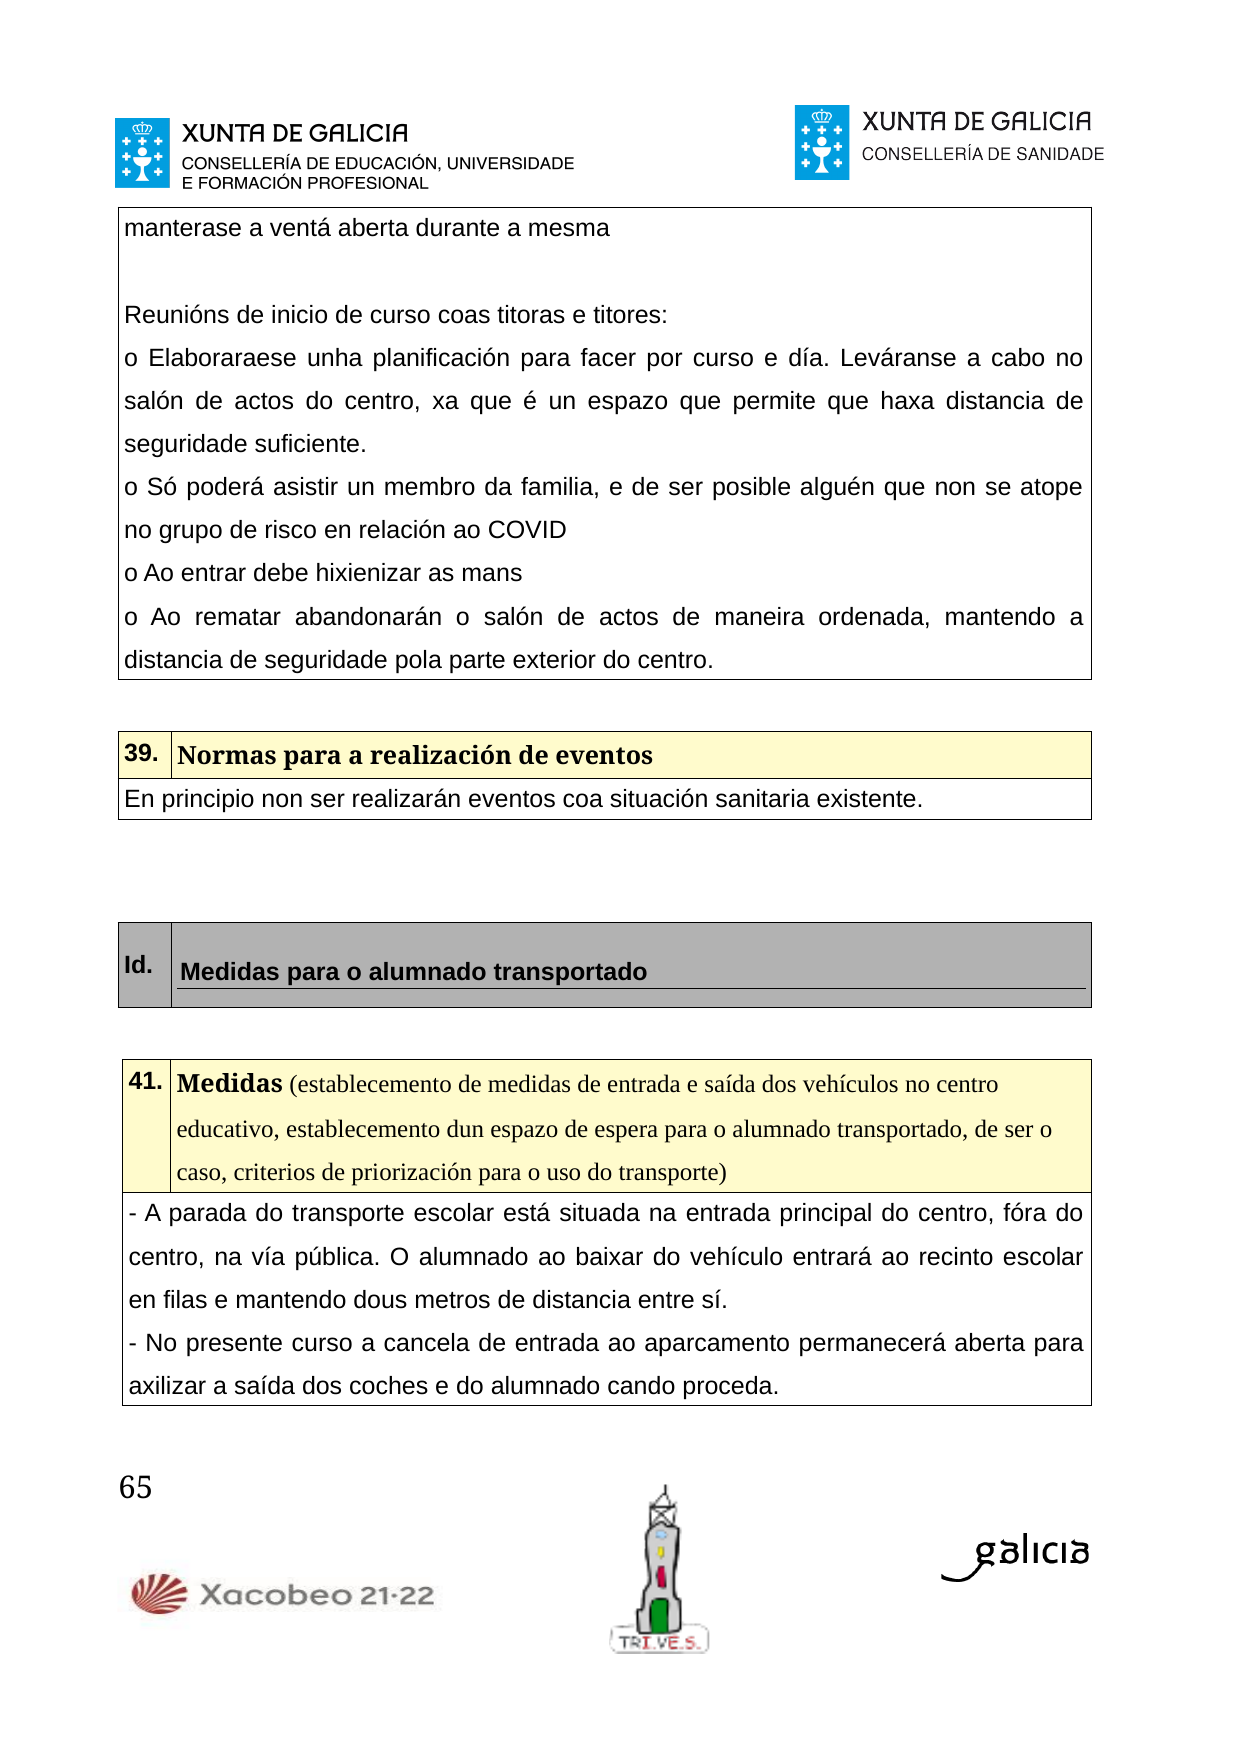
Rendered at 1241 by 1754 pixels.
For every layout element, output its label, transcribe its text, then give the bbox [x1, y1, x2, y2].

table_header Normas para a realización de eventos [172, 732, 1091, 778]
picture [834, 143, 841, 150]
picture [155, 153, 162, 160]
picture [818, 137, 826, 145]
picture [115, 118, 574, 189]
table_header 39. [119, 732, 171, 778]
picture [834, 126, 841, 134]
picture [155, 168, 162, 175]
picture [155, 138, 162, 144]
table_header 41. [123, 1060, 170, 1192]
table_cell En principio non ser realizarán eventos coa situación sanitaria existente. [119, 779, 1091, 819]
picture [123, 138, 130, 145]
picture [123, 153, 130, 160]
picture [123, 168, 130, 175]
picture [139, 138, 146, 145]
picture [834, 159, 841, 167]
picture [850, 105, 1104, 180]
picture [139, 148, 146, 155]
picture [117, 1508, 449, 1679]
picture [802, 159, 809, 167]
picture [941, 1533, 1089, 1582]
picture [134, 158, 151, 180]
table_header Id. [119, 923, 171, 1007]
table_header Medidas para o alumnado transportado [172, 923, 1091, 1007]
picture [813, 148, 830, 172]
picture [609, 1483, 710, 1654]
table_cell manterase a ventá aberta durante a mesma Reunións de inicio de curso coas titoras e titores: o Elaboraraese unha planificación para facer por curso e día. Leváranse a cabo no salón de actos do centro, xa que é un espazo que permite que haxa distancia de seguridade suficiente. o Só poderá asistir un membro da familia, e de ser posible alguén que non se atope no grupo de risco en relación ao COVID o Ao entrar debe hixienizar as mans o Ao rematar abandonarán o salón de actos de maneira ordenada, mantendo a distancia de seguridade pola parte exterior do centro. [119, 208, 1091, 679]
table_header Medidas (establecemento de medidas de entrada e saída dos vehículos no centro educativo, establecemento dun espazo de espera para o alumnado transportado, de ser o caso, criterios de priorización para o uso do transporte) [171, 1060, 1091, 1192]
table_cell - A parada do transporte escolar está situada na entrada principal do centro, fóra do centro, na vía pública. O alumnado ao baixar do vehículo entrará ao recinto escolar en filas e mantendo dous metros de distancia entre sí. - No presente curso a cancela de entrada ao aparcamento permanecerá aberta para axilizar a saída dos coches e do alumnado cando proceda. [123, 1193, 1091, 1405]
picture [818, 126, 825, 134]
picture [802, 126, 809, 134]
picture [802, 143, 809, 150]
